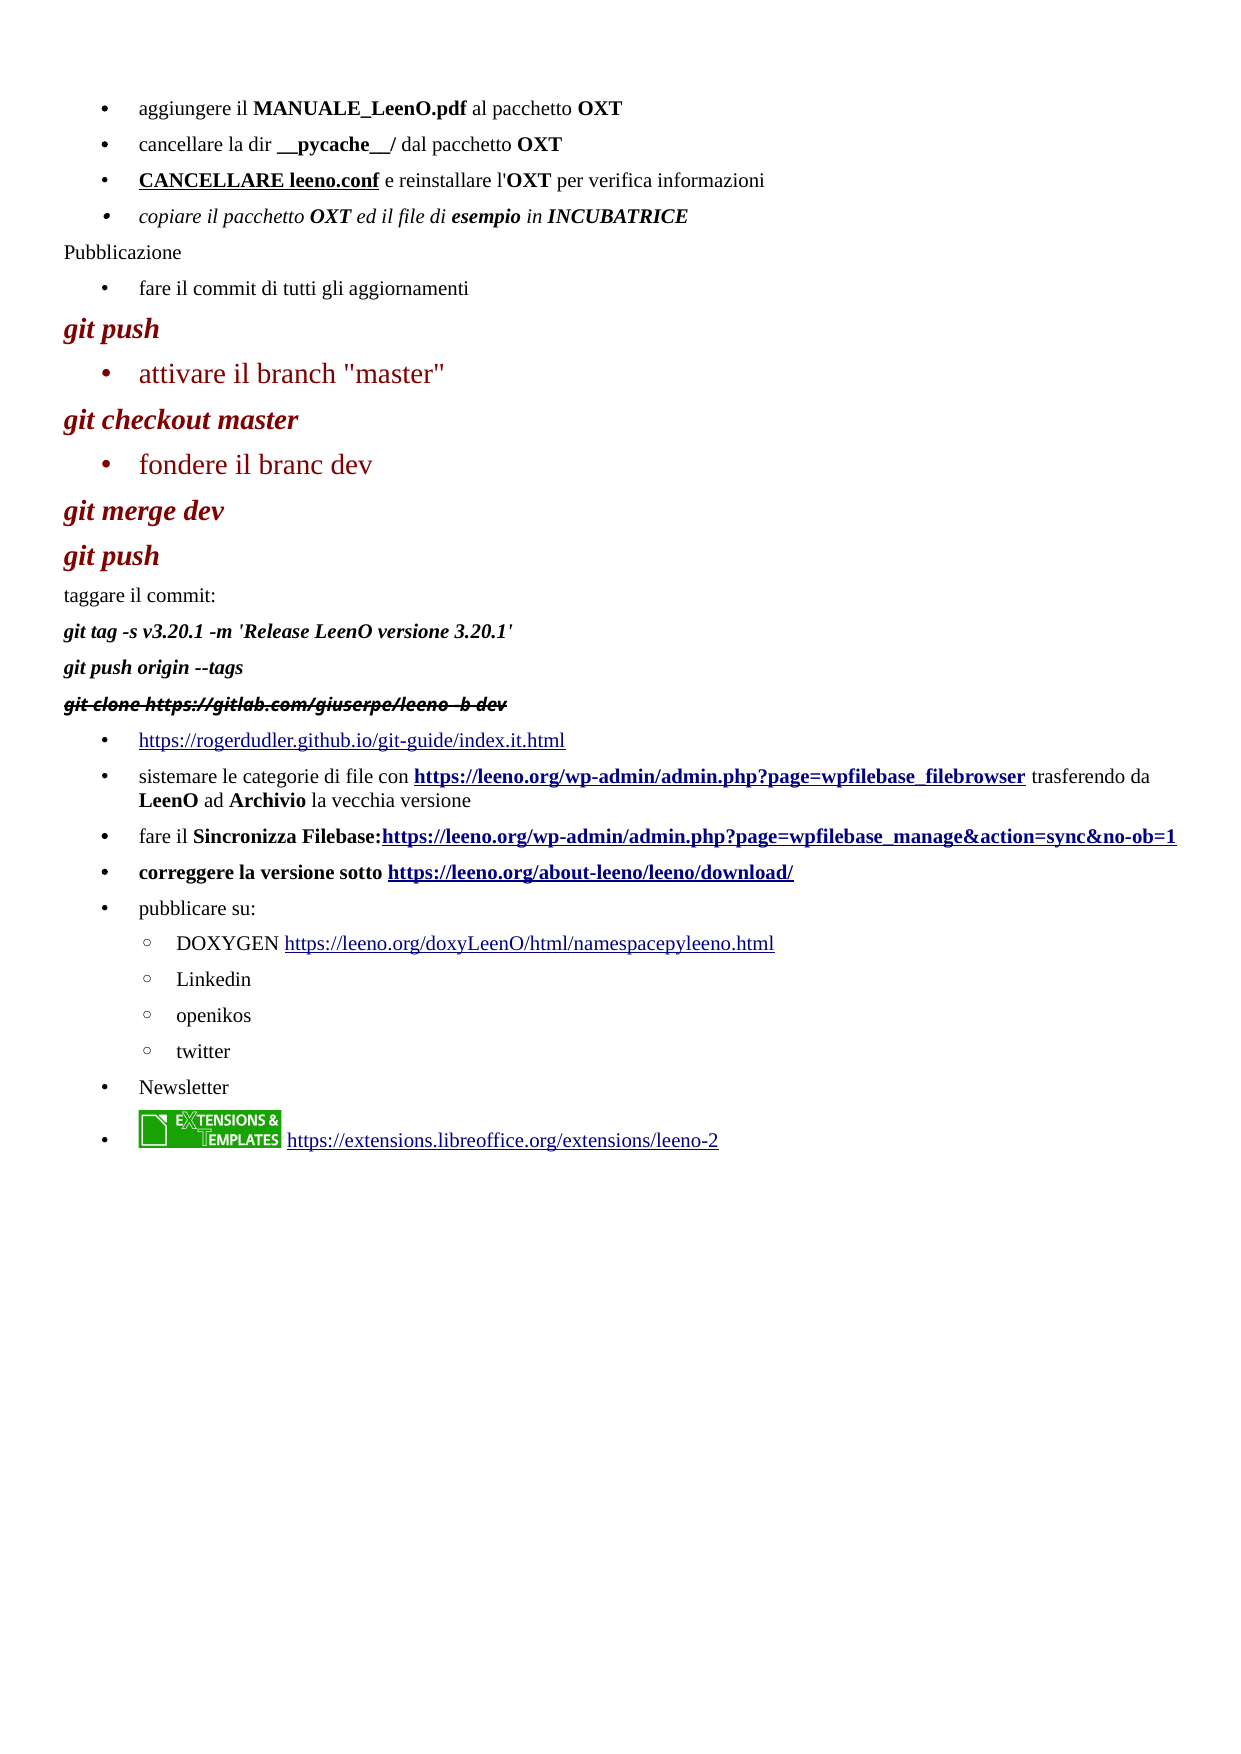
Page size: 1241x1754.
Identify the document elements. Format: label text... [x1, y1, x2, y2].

picture [138, 1110, 282, 1148]
list openikos [138, 1003, 1185, 1027]
list twitter [138, 1039, 1185, 1063]
text Pubblicazione [63, 239, 1185, 264]
list CANCELLARE leeno.conf e reinstallare l'OXT per verifica informazioni [101, 168, 1185, 192]
list correggere la versione sotto https://leeno.org/about-leeno/leeno/download/ [101, 860, 1185, 884]
list Newsletter [101, 1075, 1185, 1099]
list copiare il pacchetto OXT ed il file di esempio in INCUBATRICE [101, 204, 1185, 228]
list https://rogerdudler.github.io/git-guide/index.it.html [101, 728, 1185, 752]
list sistemare le categorie di file con https://leeno.org/wp-admin/admin.php?page=wpfilebase_filebrowser trasferendo da LeenO ad Archivio la vecchia versione [101, 764, 1185, 812]
text git push [63, 311, 1185, 345]
list fare il commit di tutti gli aggiornamenti [101, 275, 1185, 299]
list DOXYGEN https://leeno.org/doxyLeenO/html/namespacepyleeno.html [138, 931, 1185, 955]
list cancellare la dir __pycache__/ dal pacchetto OXT [101, 132, 1185, 156]
text git push [63, 538, 1185, 572]
list pubblicare su: [101, 896, 1185, 919]
text taggare il commit: [63, 583, 1185, 607]
list Linkedin [138, 967, 1185, 991]
text git tag -s v3.20.1 -m 'Release LeenO versione 3.20.1' [63, 619, 1185, 643]
list fare il Sincronizza Filebase:https://leeno.org/wp-admin/admin.php?page=wpfilebase_manage&action=sync&no-ob=1 [101, 824, 1185, 848]
text git push origin --tags [63, 655, 1185, 679]
text git checkout master [63, 402, 1185, 436]
list aggiungere il MANUALE_LeenO.pdf al pacchetto OXT [101, 96, 1185, 120]
list https://extensions.libreoffice.org/extensions/leeno-2 [101, 1111, 1185, 1152]
text git clone https://gitlab.com/giuserpe/leeno -b dev [63, 691, 1185, 716]
list attivare il branch "master" [101, 357, 1185, 390]
text git merge dev [63, 493, 1185, 526]
list fondere il branc dev [101, 447, 1185, 481]
